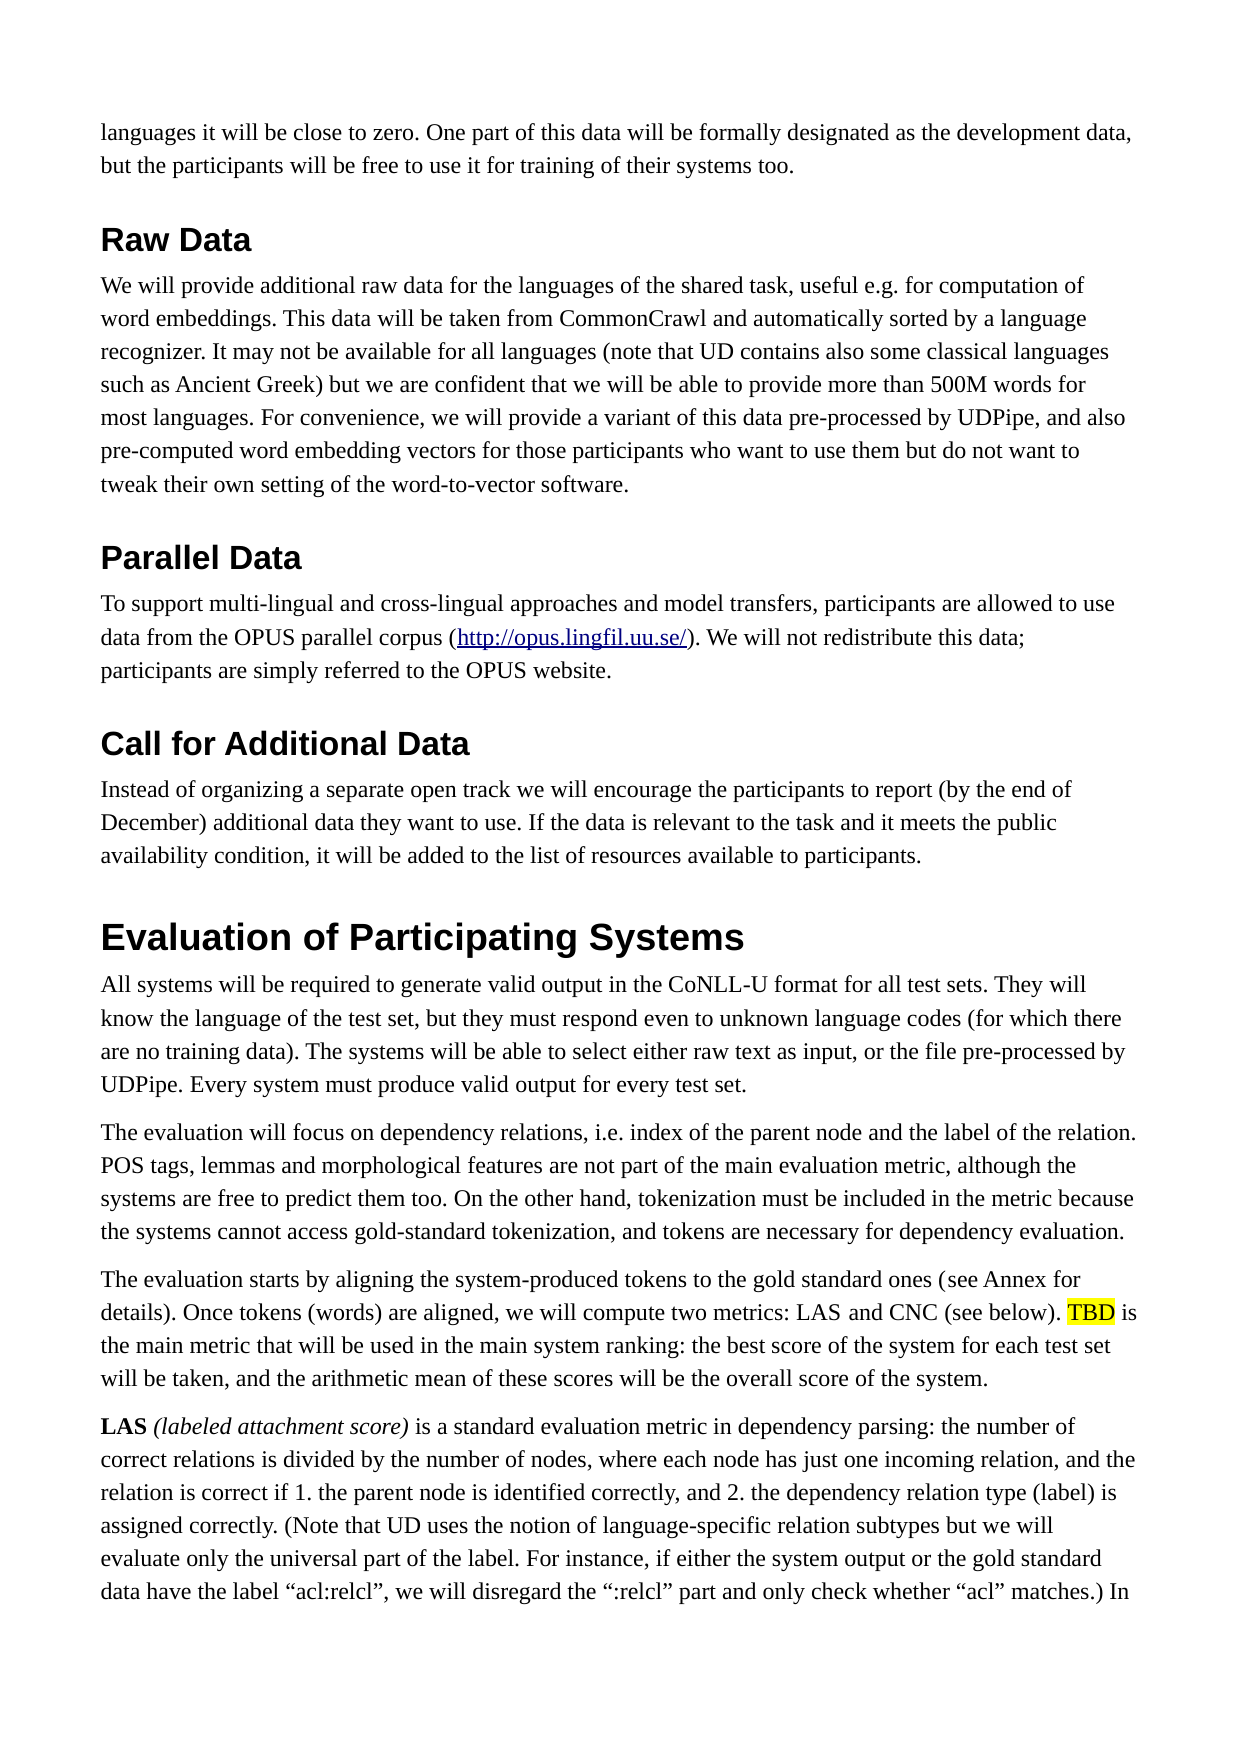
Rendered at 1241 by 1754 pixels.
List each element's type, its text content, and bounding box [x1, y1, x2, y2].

subtitle Raw Data [100, 220, 1140, 258]
subtitle Parallel Data [100, 538, 1140, 577]
text We will provide additional raw data for the languages of the shared task, useful e.g. for computation of word embeddings. This data will be taken from CommonCrawl and automatically sorted by a language recognizer. It may not be available for all languages (note that UD contains also some classical languages such as Ancient Greek) but we are confident that we will be able to provide more than 500M words for most languages. For convenience, we will provide a variant of this data pre-processed by UDPipe, and also pre-computed word embedding vectors for those participants who want to use them but do not want to tweak their own setting of the word-to-vector software. [100, 271, 1140, 497]
text The evaluation will focus on dependency relations, i.e. index of the parent node and the label of the relation. POS tags, lemmas and morphological features are not part of the main evaluation metric, although the systems are free to predict them too. On the other hand, tokenization must be included in the metric because the systems cannot access gold-standard tokenization, and tokens are necessary for dependency evaluation. [100, 1117, 1140, 1244]
subtitle Call for Additional Data [100, 724, 1140, 763]
text Instead of organizing a separate open track we will encourage the participants to report (by the end of December) additional data they want to use. If the data is relevant to the task and it meets the public availability condition, it will be added to the list of resources available to participants. [100, 775, 1140, 869]
subtitle Evaluation of Participating Systems [100, 914, 1140, 958]
text languages it will be close to zero. One part of this data will be formally designated as the development data, but the participants will be free to use it for training of their systems too. [100, 118, 1140, 179]
text To support multi-lingual and cross-lingual approaches and model transfers, participants are allowed to use data from the OPUS parallel corpus (http://opus.lingfil.uu.se/). We will not redistribute this data; participants are simply referred to the OPUS website. [100, 589, 1140, 683]
text LAS (labeled attachment score) is a standard evaluation metric in dependency parsing: the number of correct relations is divided by the number of nodes, where each node has just one incoming relation, and the relation is correct if 1. the parent node is identified correctly, and 2. the dependency relation type (label) is assigned correctly. (Note that UD uses the notion of language-specific relation subtypes but we will evaluate only the universal part of the label. For instance, if either the system output or the gold standard data have the label “acl:relcl”, we will disregard the “:relcl” part and only check whether “acl” matches.) In [100, 1412, 1140, 1605]
text All systems will be required to generate valid output in the CoNLL-U format for all test sets. They will know the language of the test set, but they must respond even to unknown language codes (for which there are no training data). The systems will be able to select either raw text as input, or the file pre-processed by UDPipe. Every system must produce valid output for every test set. [100, 970, 1140, 1097]
text The evaluation starts by aligning the system-produced tokens to the gold standard ones (see Annex for details). Once tokens (words) are aligned, we will compute two metrics: LAS and CNC (see below). TBD is the main metric that will be used in the main system ranking: the best score of the system for each test set will be taken, and the arithmetic mean of these scores will be the overall score of the system. [100, 1264, 1140, 1392]
